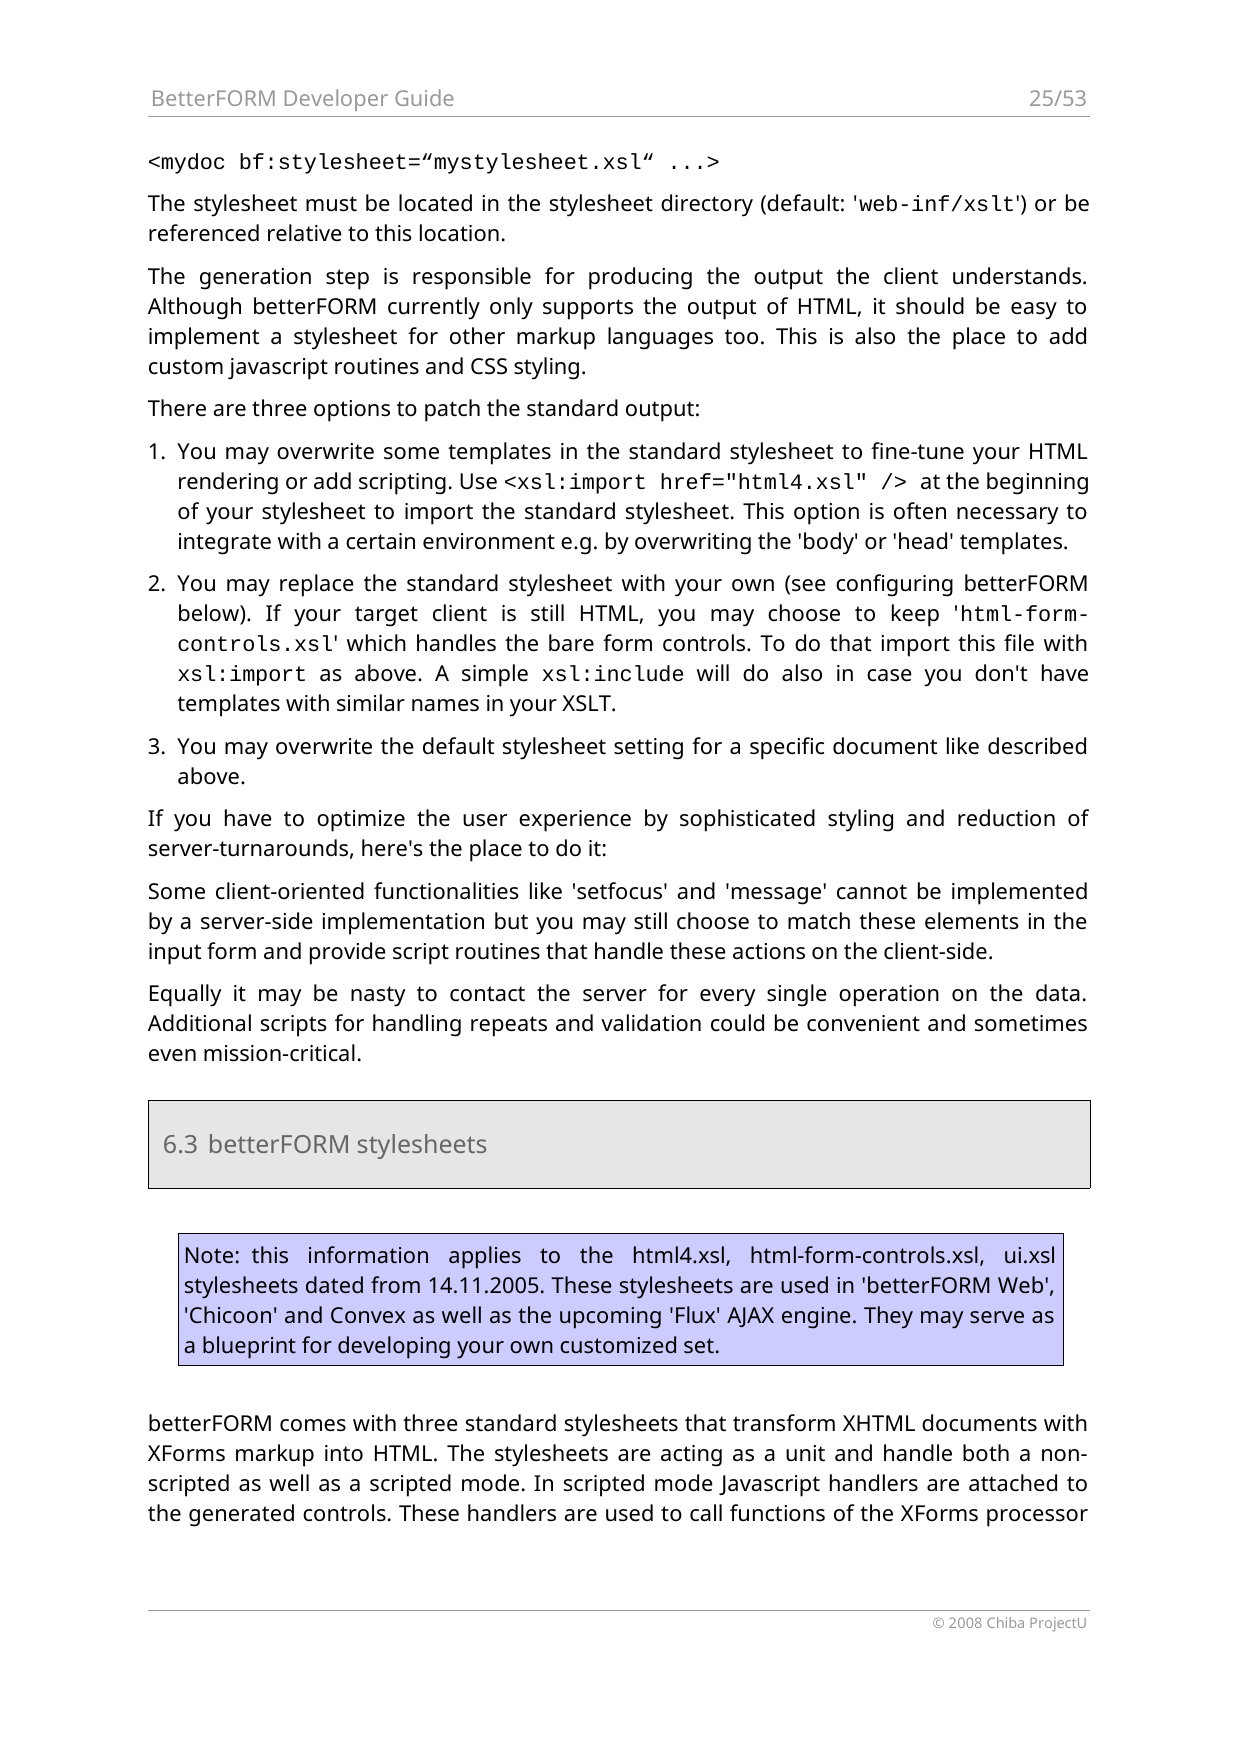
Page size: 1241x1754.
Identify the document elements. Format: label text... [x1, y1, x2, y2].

text betterFORM comes with three standard stylesheets that transform XHTML documents with XForms markup into HTML. The stylesheets are acting as a unit and handle both a non-scripted as well as a scripted mode. In scripted mode Javascript handlers are attached to the generated controls. These handlers are used to call functions of the XForms processor [148, 1378, 1090, 1528]
text There are three options to patch the standard output: [148, 393, 1090, 423]
text The stylesheet must be located in the stylesheet directory (default: 'web-inf/xslt') or be referenced relative to this location. [148, 188, 1090, 248]
text Note: this information applies to the html4.xsl, html-form-controls.xsl, ui.xsl stylesheets dated from 14.11.2005. These stylesheets are used in 'betterFORM Web', 'Chicoon' and Convex as well as the upcoming 'Flux' AJAX engine. They may serve as a blueprint for developing your own customized set. [179, 1234, 1063, 1365]
text If you have to optimize the user experience by sophisticated styling and reduction of server-turnarounds, here's the place to do it: [148, 803, 1090, 863]
list You may overwrite some templates in the standard stylesheet to fine-tune your HTML rendering or add scripting. Use <xsl:import href="html4.xsl" /> at the beginning of your stylesheet to import the standard stylesheet. This option is often necessary to integrate with a certain environment e.g. by overwriting the 'body' or 'head' templates. [148, 436, 1090, 556]
text Some client-oriented functionalities like 'setfocus' and 'message' cannot be implemented by a server-side implementation but you may still choose to match these elements in the input form and provide script routines that handle these actions on the client-side. [148, 876, 1090, 966]
text <mydoc bf:stylesheet=“mystylesheet.xsl“ ...> [148, 146, 1090, 176]
subtitle betterFORM stylesheets [149, 1101, 1090, 1188]
list You may overwrite the default stylesheet setting for a specific document like described above. [148, 731, 1090, 791]
list You may replace the standard stylesheet with your own (see configuring betterFORM below). If your target client is still HTML, you may choose to keep 'html-form-controls.xsl' which handles the bare form controls. To do that import this file with xsl:import as above. A simple xsl:include will do also in case you don't have templates with similar names in your XSLT. [148, 568, 1090, 718]
text Equally it may be nasty to contact the server for every single operation on the data. Additional scripts for handling repeats and validation could be convenient and sometimes even mission-critical. [148, 978, 1090, 1068]
text The generation step is responsible for producing the output the client understands. Although betterFORM currently only supports the output of HTML, it should be easy to implement a stylesheet for other markup languages too. This is also the place to add custom javascript routines and CSS styling. [148, 261, 1090, 381]
